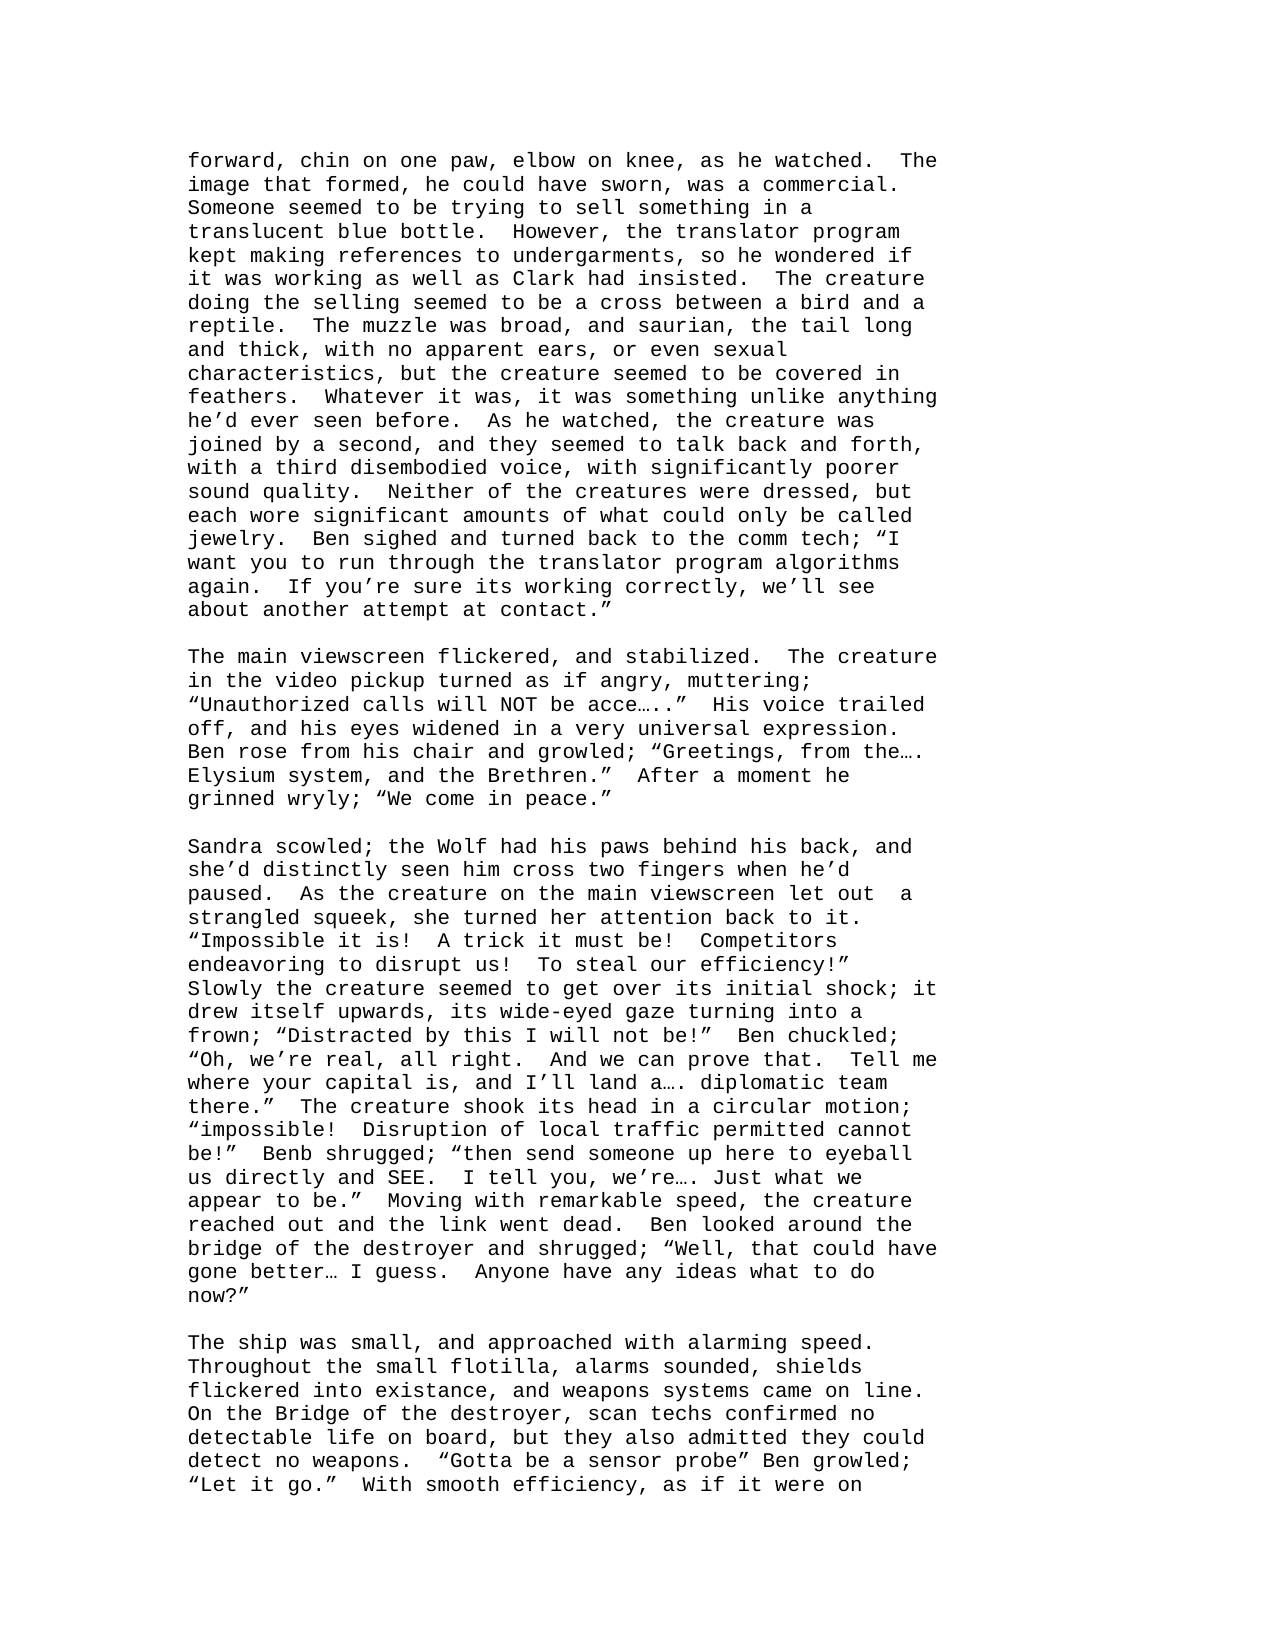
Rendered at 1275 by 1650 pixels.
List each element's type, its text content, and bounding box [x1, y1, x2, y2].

text forward, chin on one paw, elbow on knee, as he watched. The image that formed, he could have sworn, was a commercial. Someone seemed to be trying to sell something in a translucent blue bottle. However, the translator program kept making references to undergarments, so he wondered if it was working as well as Clark had insisted. The creature doing the selling seemed to be a cross between a bird and a reptile. The muzzle was broad, and saurian, the tail long and thick, with no apparent ears, or even sexual characteristics, but the creature seemed to be covered in feathers. Whatever it was, it was something unlike anything he’d ever seen before. As he watched, the creature was joined by a second, and they seemed to talk back and forth, with a third disembodied voice, with significantly poorer sound quality. Neither of the creatures were dressed, but each wore significant amounts of what could only be called jewelry. Ben sighed and turned back to the comm tech; “I want you to run through the translator program algorithms again. If you’re sure its working correctly, we’ll see about another attempt at contact.” [187, 150, 937, 623]
text Sandra scowled; the Wolf had his paws behind his back, and she’d distinctly seen him cross two fingers when he’d paused. As the creature on the main viewscreen let out a strangled squeek, she turned her attention back to it. “Impossible it is! A trick it must be! Competitors endeavoring to disrupt us! To steal our efficiency!” Slowly the creature seemed to get over its initial shock; it drew itself upwards, its wide-eyed gaze turning into a frown; “Distracted by this I will not be!” Ben chuckled; “Oh, we’re real, all right. And we can prove that. Tell me where your capital is, and I’ll land a…. diplomatic team there.” The creature shook its head in a circular motion; “impossible! Disruption of local traffic permitted cannot be!” Benb shrugged; “then send someone up here to eyeball us directly and SEE. I tell you, we’re…. Just what we appear to be.” Moving with remarkable speed, the creature reached out and the link went dead. Ben looked around the bridge of the destroyer and shrugged; “Well, that could have gone better… I guess. Anyone have any ideas what to do now?” [187, 836, 937, 1309]
text The main viewscreen flickered, and stabilized. The creature in the video pickup turned as if angry, muttering; “Unauthorized calls will NOT be acce…..” His voice trailed off, and his eyes widened in a very universal expression. Ben rose from his chair and growled; “Greetings, from the…. Elysium system, and the Brethren.” After a moment he grinned wryly; “We come in peace.” [187, 647, 937, 812]
text The ship was small, and approached with alarming speed. Throughout the small flotilla, alarms sounded, shields flickered into existance, and weapons systems came on line. On the Bridge of the destroyer, scan techs confirmed no detectable life on board, but they also admitted they could detect no weapons. “Gotta be a sensor probe” Ben growled; “Let it go.” With smooth efficiency, as if it were on [187, 1332, 937, 1498]
